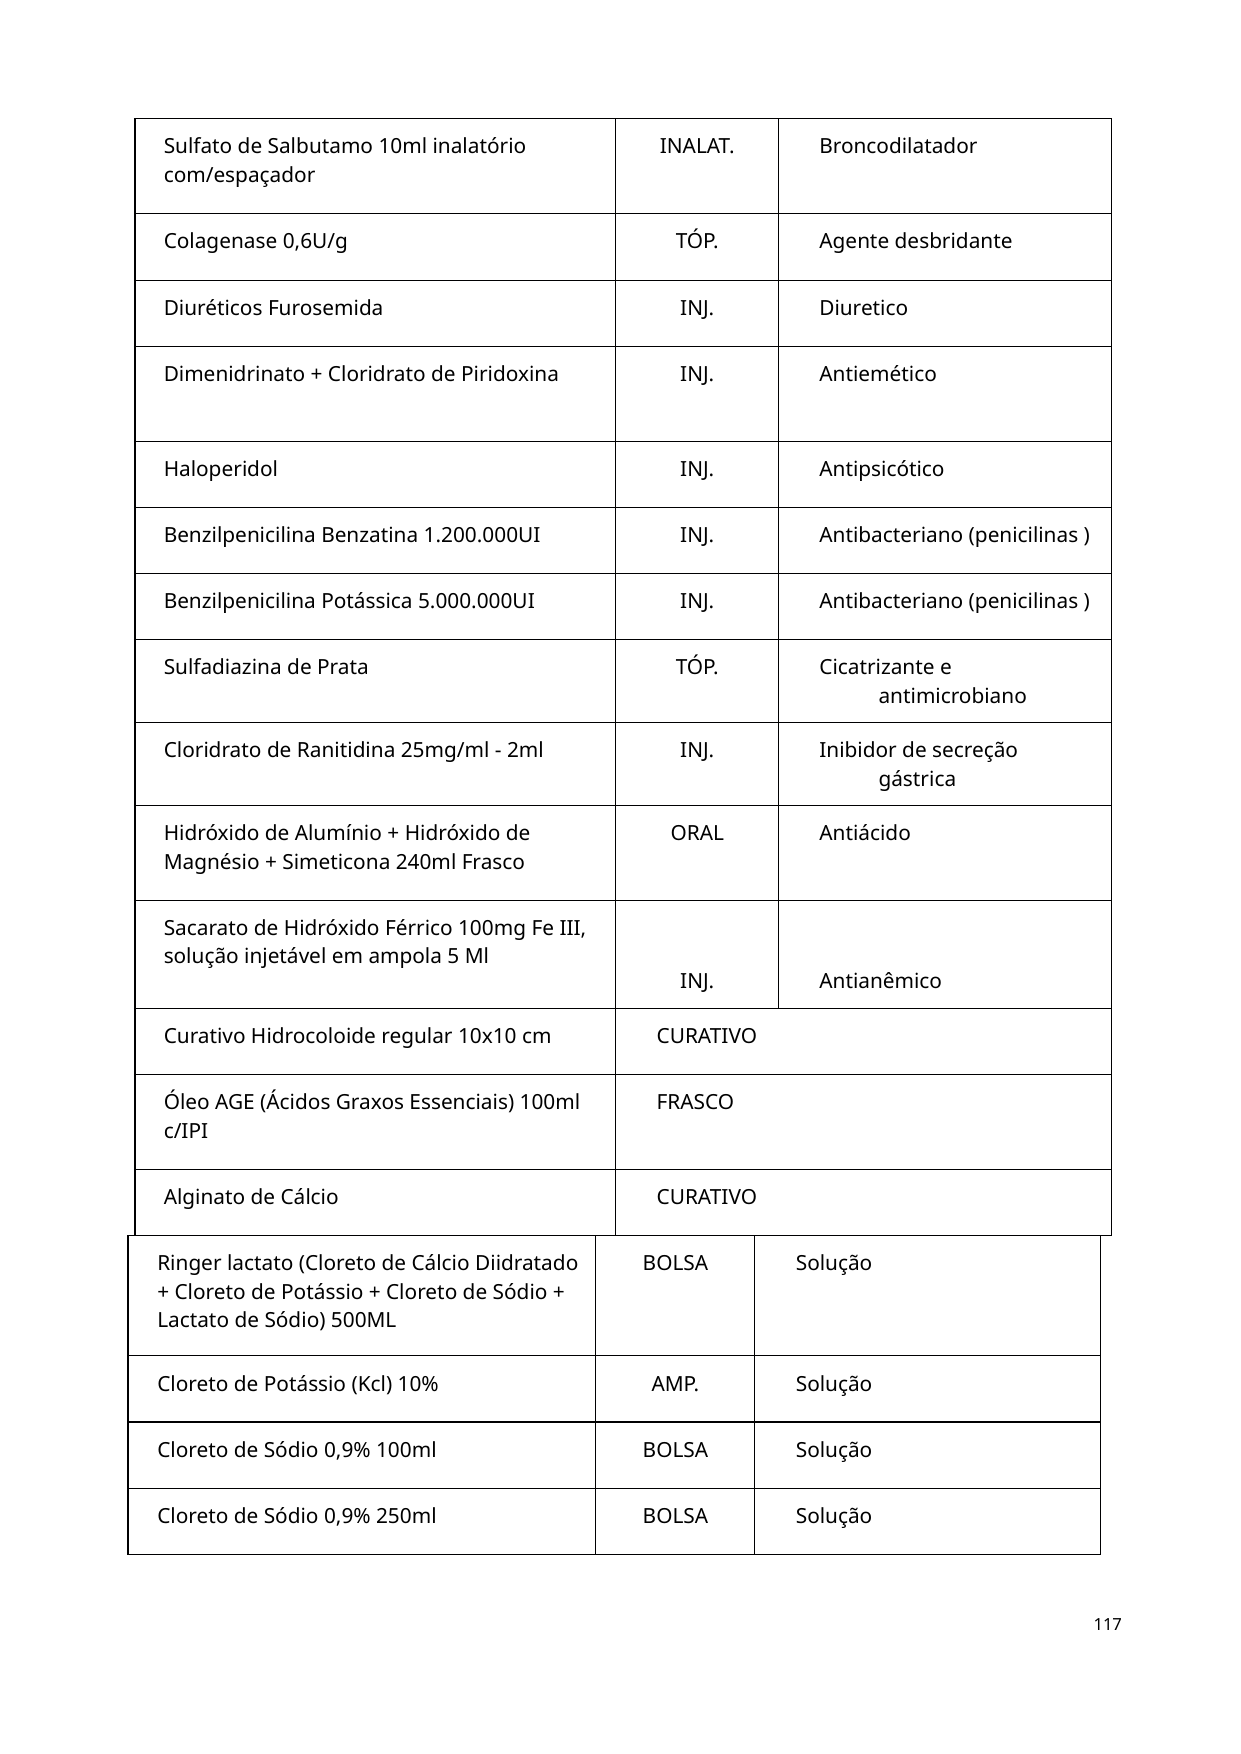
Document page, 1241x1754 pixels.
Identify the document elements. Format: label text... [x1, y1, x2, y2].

table_cell TÓP. [616, 214, 778, 279]
table_cell BOLSA [596, 1423, 754, 1488]
table_cell Cloreto de Sódio 0,9% 250ml [129, 1489, 595, 1554]
table_cell Inibidor de secreção gástrica [779, 723, 1111, 805]
table_cell Solução [755, 1356, 1100, 1421]
table_cell Haloperidol [136, 442, 615, 507]
table_cell INJ. [616, 442, 778, 507]
table_cell Sulfato de Salbutamo 10ml inalatório com/espaçador [136, 119, 615, 213]
table_cell Diuréticos Furosemida [136, 281, 615, 346]
table_cell ORAL [616, 806, 778, 900]
table_cell [128, 507, 134, 573]
table_cell Curativo Hidrocoloide regular 10x10 cm [136, 1009, 615, 1074]
table_cell Ringer lactato (Cloreto de Cálcio Diidratado + Cloreto de Potássio + Cloreto de Sódio + Lactato de Sódio) 500ML [129, 1236, 595, 1355]
table_cell Cicatrizante e antimicrobiano [779, 640, 1111, 722]
table_cell [128, 639, 134, 722]
table_cell [128, 805, 134, 900]
table_cell INJ. [616, 723, 778, 805]
table_cell Sulfadiazina de Prata [136, 640, 615, 722]
table_cell Solução [755, 1489, 1100, 1554]
table_cell [128, 573, 134, 639]
table_cell Broncodilatador [779, 119, 1111, 213]
table_cell Cloreto de Sódio 0,9% 100ml [129, 1423, 595, 1488]
table_cell INALAT. [616, 119, 778, 213]
table_cell [128, 1074, 134, 1169]
table_cell Cloridrato de Ranitidina 25mg/ml - 2ml [136, 723, 615, 805]
table_cell [1101, 1488, 1112, 1554]
table_cell Hidróxido de Alumínio + Hidróxido de Magnésio + Simeticona 240ml Frasco [136, 806, 615, 900]
table_cell [1101, 1421, 1112, 1488]
table_cell [1101, 1236, 1112, 1355]
table_cell Cloreto de Potássio (Kcl) 10% [129, 1356, 595, 1421]
table_cell [1101, 1355, 1112, 1421]
table_cell Antibacteriano (penicilinas ) [779, 508, 1111, 573]
table_cell Sacarato de Hidróxido Férrico 100mg Fe III, solução injetável em ampola 5 Ml [136, 901, 615, 1008]
table_cell Antiemético [779, 347, 1111, 441]
table_cell INJ. [616, 281, 778, 346]
table_cell Antianêmico [779, 901, 1111, 1008]
table_cell INJ. [616, 508, 778, 573]
table_cell [128, 346, 134, 441]
table_cell INJ. [616, 574, 778, 639]
table_cell Alginato de Cálcio [136, 1170, 615, 1235]
table_cell [128, 118, 134, 213]
table_cell FRASCO [616, 1075, 1111, 1169]
table_cell [128, 213, 134, 279]
table_cell [128, 722, 134, 805]
table_cell Antipsicótico [779, 442, 1111, 507]
table_cell [128, 441, 134, 507]
table_cell Agente desbridante [779, 214, 1111, 279]
table_cell CURATIVO [616, 1170, 1111, 1235]
table_cell Solução [755, 1236, 1100, 1355]
table_cell CURATIVO [616, 1009, 1111, 1074]
table_cell Óleo AGE (Ácidos Graxos Essenciais) 100ml c/IPI [136, 1075, 615, 1169]
table_cell BOLSA [596, 1236, 754, 1355]
table_cell BOLSA [596, 1489, 754, 1554]
table_cell [128, 280, 134, 346]
table_cell INJ. [616, 347, 778, 441]
table_cell Benzilpenicilina Benzatina 1.200.000UI [136, 508, 615, 573]
table_cell Diuretico [779, 281, 1111, 346]
table_cell Dimenidrinato + Cloridrato de Piridoxina [136, 347, 615, 441]
table_cell [128, 900, 134, 1008]
table_cell Antiácido [779, 806, 1111, 900]
table_cell AMP. [596, 1356, 754, 1421]
table_cell [128, 1008, 134, 1074]
table_cell Solução [755, 1423, 1100, 1488]
table_cell INJ. [616, 901, 778, 1008]
table_cell Colagenase 0,6U/g [136, 214, 615, 279]
table_cell TÓP. [616, 640, 778, 722]
table_cell Antibacteriano (penicilinas ) [779, 574, 1111, 639]
table_cell [128, 1169, 134, 1235]
table_cell Benzilpenicilina Potássica 5.000.000UI [136, 574, 615, 639]
